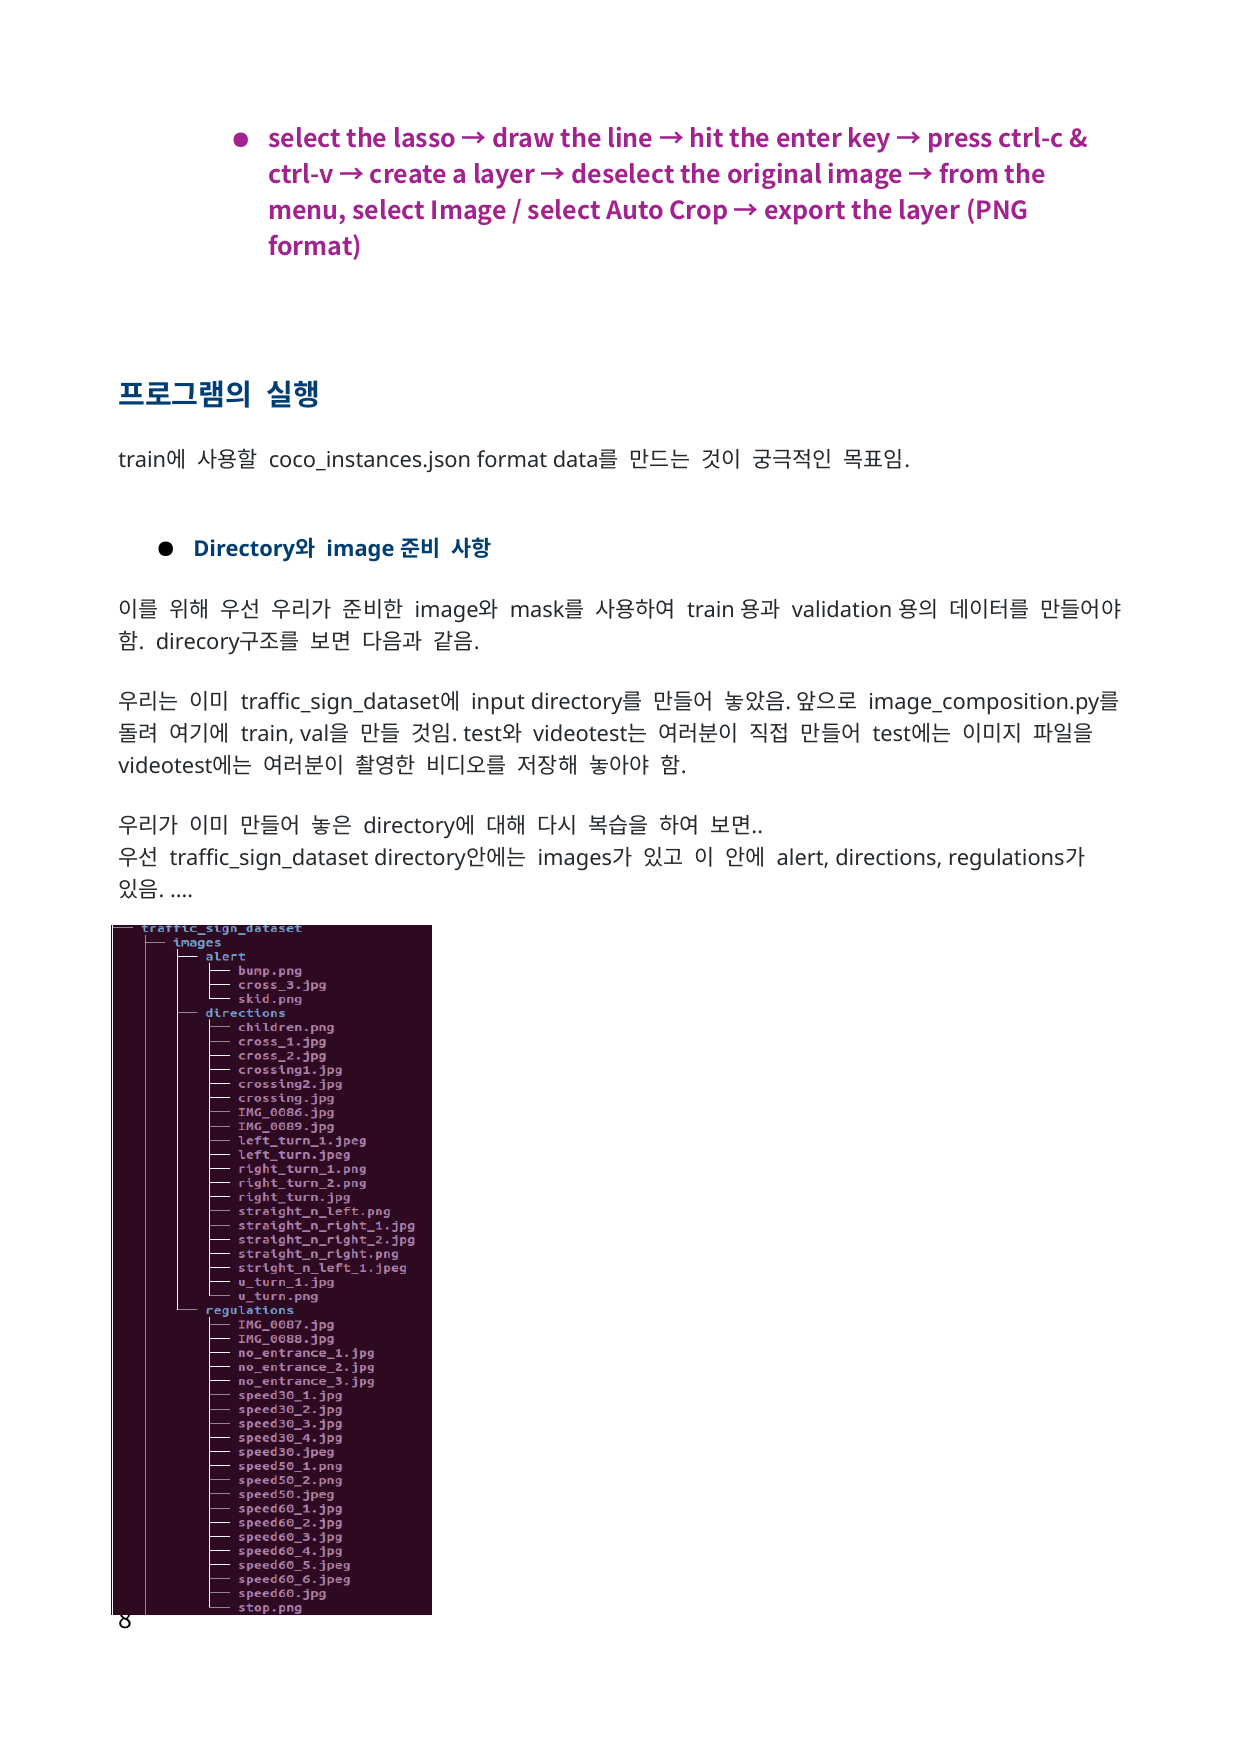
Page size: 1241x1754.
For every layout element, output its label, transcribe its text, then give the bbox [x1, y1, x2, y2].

text 우리는 이미 traffic_sign_dataset에 input directory를 만들어 놓았음. 앞으로 image_composition.py를 돌려 여기에 train, val을 만들 것임. test와 videotest는 여러분이 직접 만들어 test에는 이미지 파일을 videotest에는 여러분이 촬영한 비디오를 저장해 놓아야 함. [118, 684, 1122, 780]
text 프로그램의 실행 [118, 372, 1122, 414]
text train에 사용할 coco_instances.json format data를 만드는 것이 궁극적인 목표임. [118, 442, 1122, 474]
list select the lasso → draw the line → hit the enter key → press ctrl-c & ctrl-v → create a layer → deselect the original image → from the menu, select Image / select Auto Crop → export the layer (PNG format) [231, 118, 1122, 263]
text 우리가 이미 만들어 놓은 directory에 대해 다시 복습을 하여 보면.. [118, 808, 1122, 840]
picture [111, 925, 432, 1615]
text 이를 위해 우선 우리가 준비한 image와 mask를 사용하여 train 용과 validation 용의 데이터를 만들어야 함. direcory구조를 보면 다음과 같음. [118, 592, 1122, 656]
list Directory와 image 준비 사항 [156, 531, 1122, 563]
text 우선 traffic_sign_dataset directory안에는 images가 있고 이 안에 alert, directions, regulations가 있음. .… [118, 840, 1122, 903]
